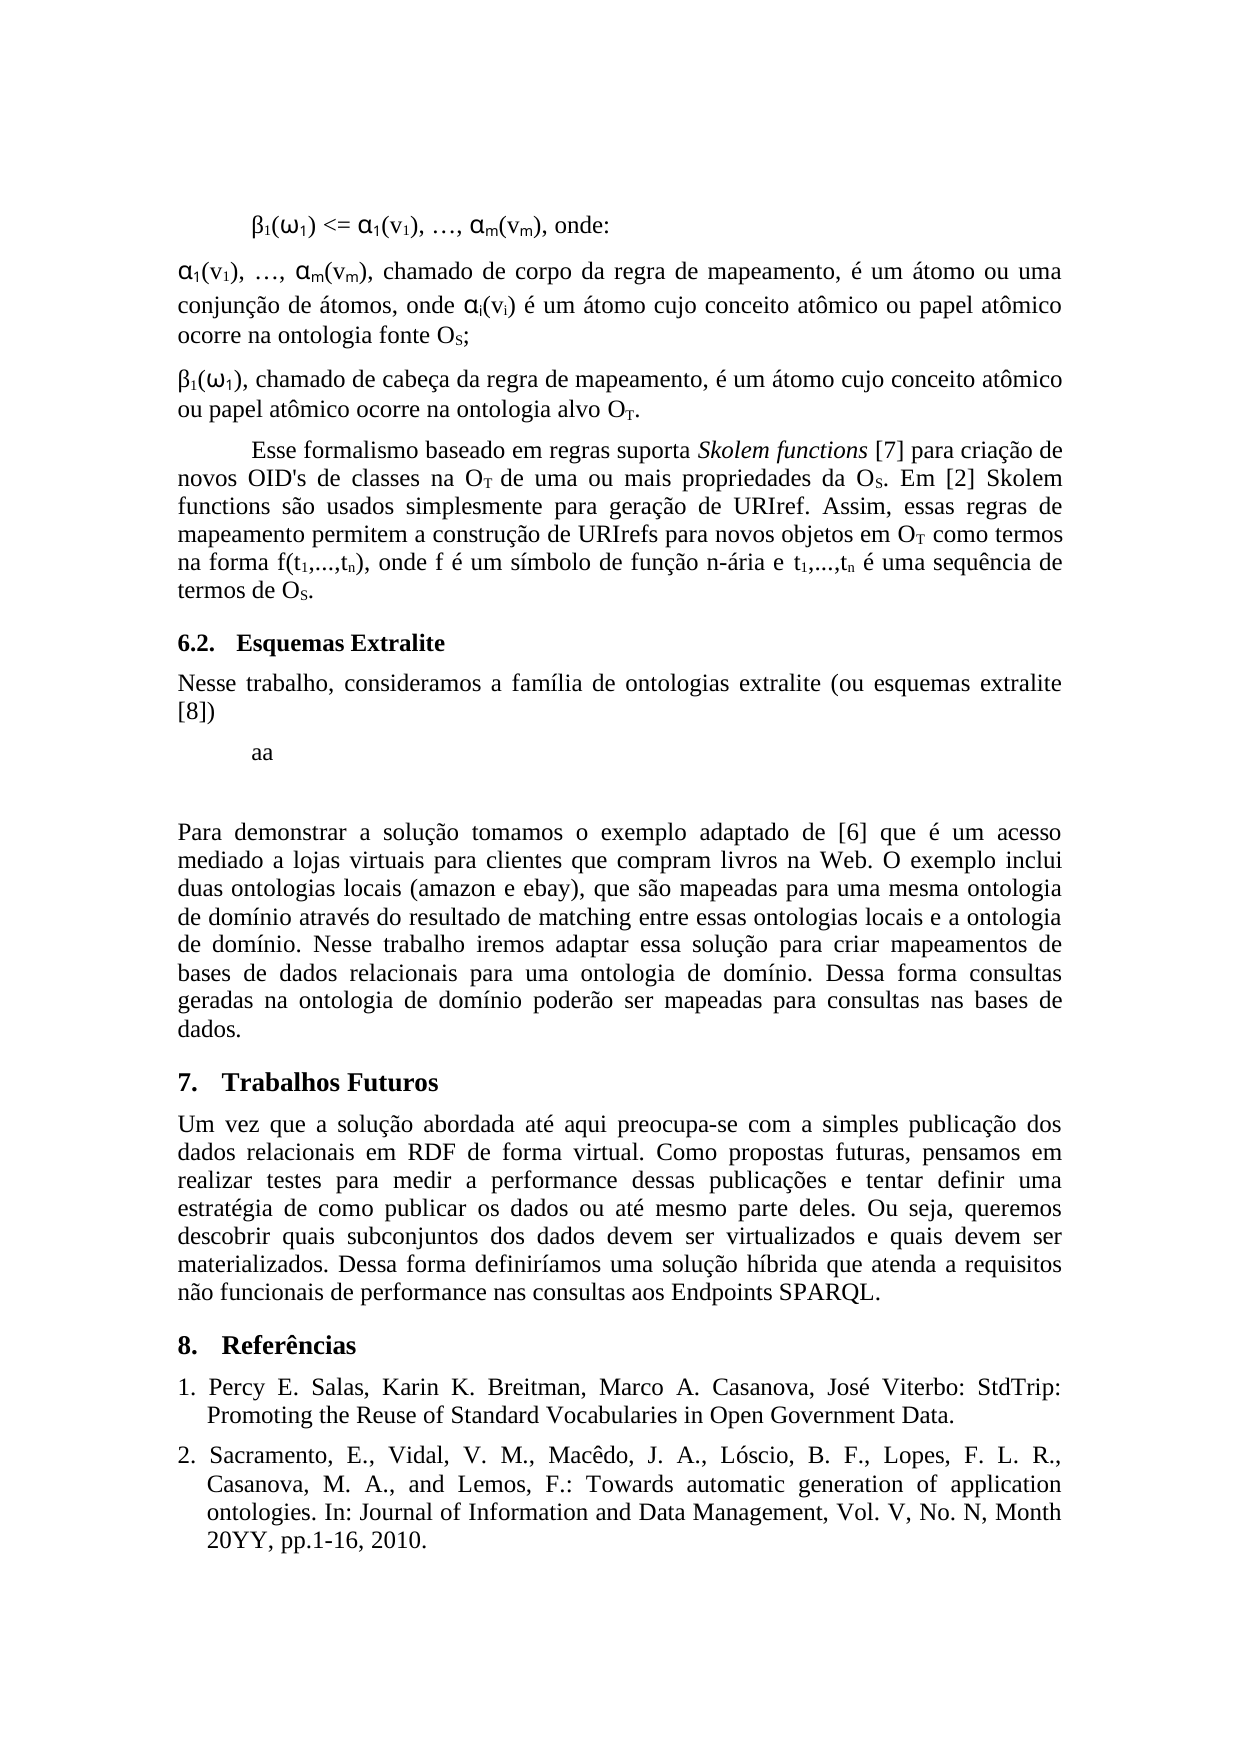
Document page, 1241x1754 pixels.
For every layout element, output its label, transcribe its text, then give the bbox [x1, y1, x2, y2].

title Referências [177, 1331, 1063, 1361]
text Esse formalismo baseado em regras suporta Skolem functions [7] para criação de novos OID's de classes na OT de uma ou mais propriedades da OS. Em [2] Skolem functions são usados simplesmente para geração de URIref. Assim, essas regras de mapeamento permitem a construção de URIrefs para novos objetos em OT como termos na forma f(t1,...,tn), onde f é um símbolo de função n-ária e t1,...,tn é uma sequência de termos de OS. [177, 436, 1063, 604]
text Um vez que a solução abordada até aqui preocupa-se com a simples publicação dos dados relacionais em RDF de forma virtual. Como propostas futuras, pensamos em realizar testes para medir a performance dessas publicações e tentar definir uma estratégia de como publicar os dados ou até mesmo parte deles. Ou seja, queremos descobrir quais subconjuntos dos dados devem ser virtualizados e quais devem ser materializados. Dessa forma definiríamos uma solução híbrida que atenda a requisitos não funcionais de performance nas consultas aos Endpoints SPARQL. [177, 1110, 1063, 1306]
text β1(ω1) <= α1(v1), …, αm(vm), onde: [177, 207, 1063, 241]
text α1(v1), …, αm(vm), chamado de corpo da regra de mapeamento, é um átomo ou uma conjunção de átomos, onde αi(vi) é um átomo cujo conceito atômico ou papel atômico ocorre na ontologia fonte OS; [177, 253, 1063, 349]
text β1(ω1), chamado de cabeça da regra de mapeamento, é um átomo cujo conceito atômico ou papel atômico ocorre na ontologia alvo OT. [177, 361, 1063, 423]
title Esquemas Extralite [177, 629, 1063, 657]
text 1. Percy E. Salas, Karin K. Breitman, Marco A. Casanova, José Viterbo: StdTrip: Promoting the Reuse of Standard Vocabularies in Open Government Data. [177, 1373, 1063, 1429]
text Para demonstrar a solução tomamos o exemplo adaptado de [6] que é um acesso mediado a lojas virtuais para clientes que compram livros na Web. O exemplo inclui duas ontologias locais (amazon e ebay), que são mapeadas para uma mesma ontologia de domínio através do resultado de matching entre essas ontologias locais e a ontologia de domínio. Nesse trabalho iremos adaptar essa solução para criar mapeamentos de bases de dados relacionais para uma ontologia de domínio. Dessa forma consultas geradas na ontologia de domínio poderão ser mapeadas para consultas nas bases de dados. [177, 818, 1063, 1042]
text aa [177, 737, 1063, 766]
text Nesse trabalho, consideramos a família de ontologias extralite (ou esquemas extralite [8]) [177, 669, 1063, 725]
title Trabalhos Futuros [177, 1067, 1063, 1097]
text 2. Sacramento, E., Vidal, V. M., Macêdo, J. A., Lóscio, B. F., Lopes, F. L. R., Casanova, M. A., and Lemos, F.: Towards automatic generation of application ontologies. In: Journal of Information and Data Management, Vol. V, No. N, Month 20YY, pp.1-16, 2010. [177, 1441, 1063, 1553]
